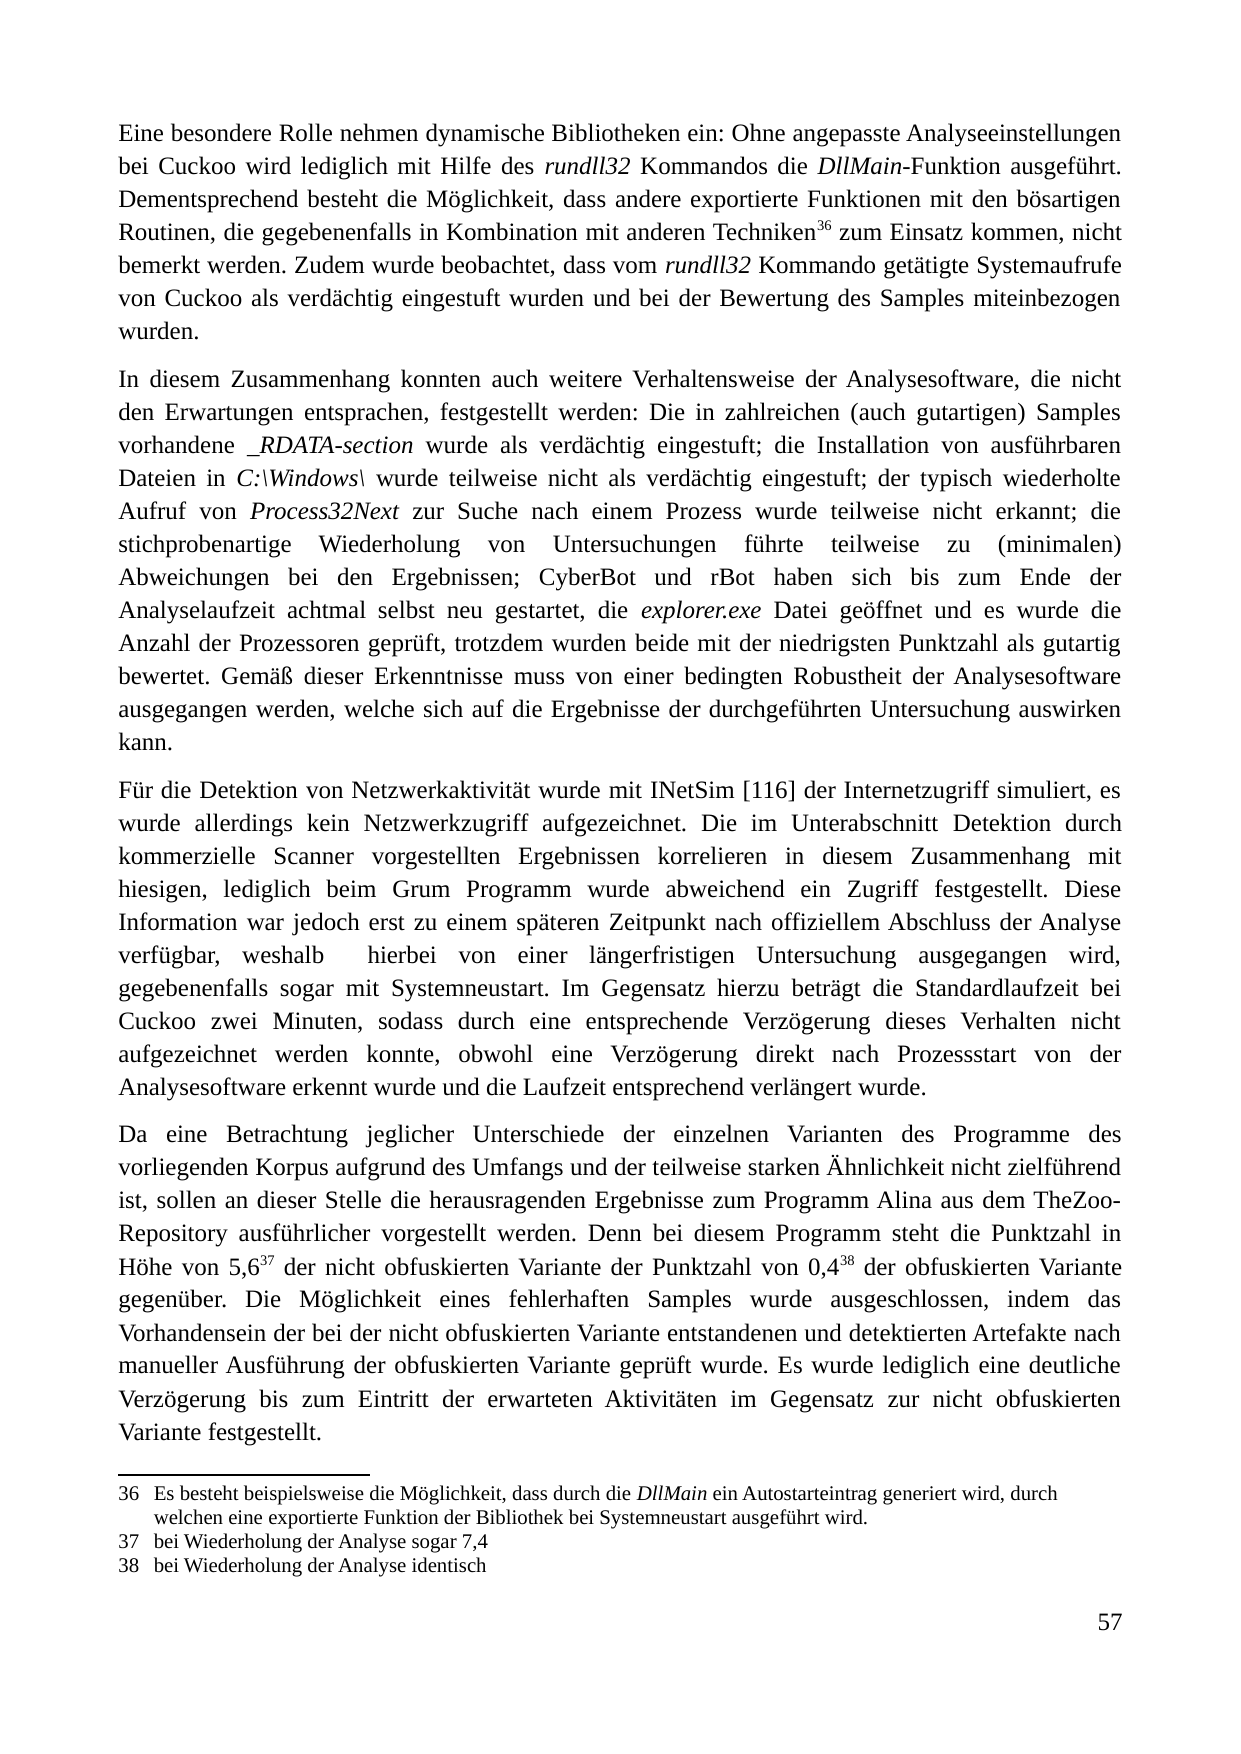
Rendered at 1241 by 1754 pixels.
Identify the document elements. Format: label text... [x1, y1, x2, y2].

text bei Wiederholung der Analyse sogar 7,4 [118, 1529, 1122, 1553]
text Da eine Betrachtung jeglicher Unterschiede der einzelnen Varianten des Programme des vorliegenden Korpus aufgrund des Umfangs und der teilweise starken Ähnlichkeit nicht zielführend ist, sollen an dieser Stelle die herausragenden Ergebnisse zum Programm Alina aus dem TheZoo-Repository ausführlicher vorgestellt werden. Denn bei diesem Programm steht die Punktzahl in Höhe von 5,6 der nicht obfuskierten Variante der Punktzahl von 0,4 der obfuskierten Variante gegenüber. Die Möglichkeit eines fehlerhaften Samples wurde ausgeschlossen, indem das Vorhandensein der bei der nicht obfuskierten Variante entstandenen und detektierten Artefakte nach manueller Ausführung der obfuskierten Variante geprüft wurde. Es wurde lediglich eine deutliche Verzögerung bis zum Eintritt der erwarteten Aktivitäten im Gegensatz zur nicht obfuskierten Variante festgestellt. [118, 1119, 1122, 1445]
text Für die Detektion von Netzwerkaktivität wurde mit INetSim [116] der Internetzugriff simuliert, es wurde allerdings kein Netzwerkzugriff aufgezeichnet. Die im Unterabschnitt Detektion durch kommerzielle Scanner vorgestellten Ergebnissen korrelieren in diesem Zusammenhang mit hiesigen, lediglich beim Grum Programm wurde abweichend ein Zugriff festgestellt. Diese Information war jedoch erst zu einem späteren Zeitpunkt nach offiziellem Abschluss der Analyse verfügbar, weshalb hierbei von einer längerfristigen Untersuchung ausgegangen wird, gegebenenfalls sogar mit Systemneustart. Im Gegensatz hierzu beträgt die Standardlaufzeit bei Cuckoo zwei Minuten, sodass durch eine entsprechende Verzögerung dieses Verhalten nicht aufgezeichnet werden konnte, obwohl eine Verzögerung direkt nach Prozessstart von der Analysesoftware erkennt wurde und die Laufzeit entsprechend verlängert wurde. [118, 775, 1122, 1101]
text bei Wiederholung der Analyse identisch [118, 1553, 1122, 1577]
text Es besteht beispielsweise die Möglichkeit, dass durch die DllMain ein Autostarteintrag generiert wird, durch welchen eine exportierte Funktion der Bibliothek bei Systemneustart ausgeführt wird. [118, 1481, 1122, 1529]
text Eine besondere Rolle nehmen dynamische Bibliotheken ein: Ohne angepasste Analyseeinstellungen bei Cuckoo wird lediglich mit Hilfe des rundll32 Kommandos die DllMain-Funktion ausgeführt. Dementsprechend besteht die Möglichkeit, dass andere exportierte Funktionen mit den bösartigen Routinen, die gegebenenfalls in Kombination mit anderen Techniken zum Einsatz kommen, nicht bemerkt werden. Zudem wurde beobachtet, dass vom rundll32 Kommando getätigte Systemaufrufe von Cuckoo als verdächtig eingestuft wurden und bei der Bewertung des Samples miteinbezogen wurden. [118, 118, 1122, 345]
text In diesem Zusammenhang konnten auch weitere Verhaltensweise der Analysesoftware, die nicht den Erwartungen entsprachen, festgestellt werden: Die in zahlreichen (auch gutartigen) Samples vorhandene _RDATA-section wurde als verdächtig eingestuft; die Installation von ausführbaren Dateien in C:\Windows\ wurde teilweise nicht als verdächtig eingestuft; der typisch wiederholte Aufruf von Process32Next zur Suche nach einem Prozess wurde teilweise nicht erkannt; die stichprobenartige Wiederholung von Untersuchungen führte teilweise zu (minimalen) Abweichungen bei den Ergebnissen; CyberBot und rBot haben sich bis zum Ende der Analyselaufzeit achtmal selbst neu gestartet, die explorer.exe Datei geöffnet und es wurde die Anzahl der Prozessoren geprüft, trotzdem wurden beide mit der niedrigsten Punktzahl als gutartig bewertet. Gemäß dieser Erkenntnisse muss von einer bedingten Robustheit der Analysesoftware ausgegangen werden, welche sich auf die Ergebnisse der durchgeführten Untersuchung auswirken kann. [118, 364, 1122, 756]
